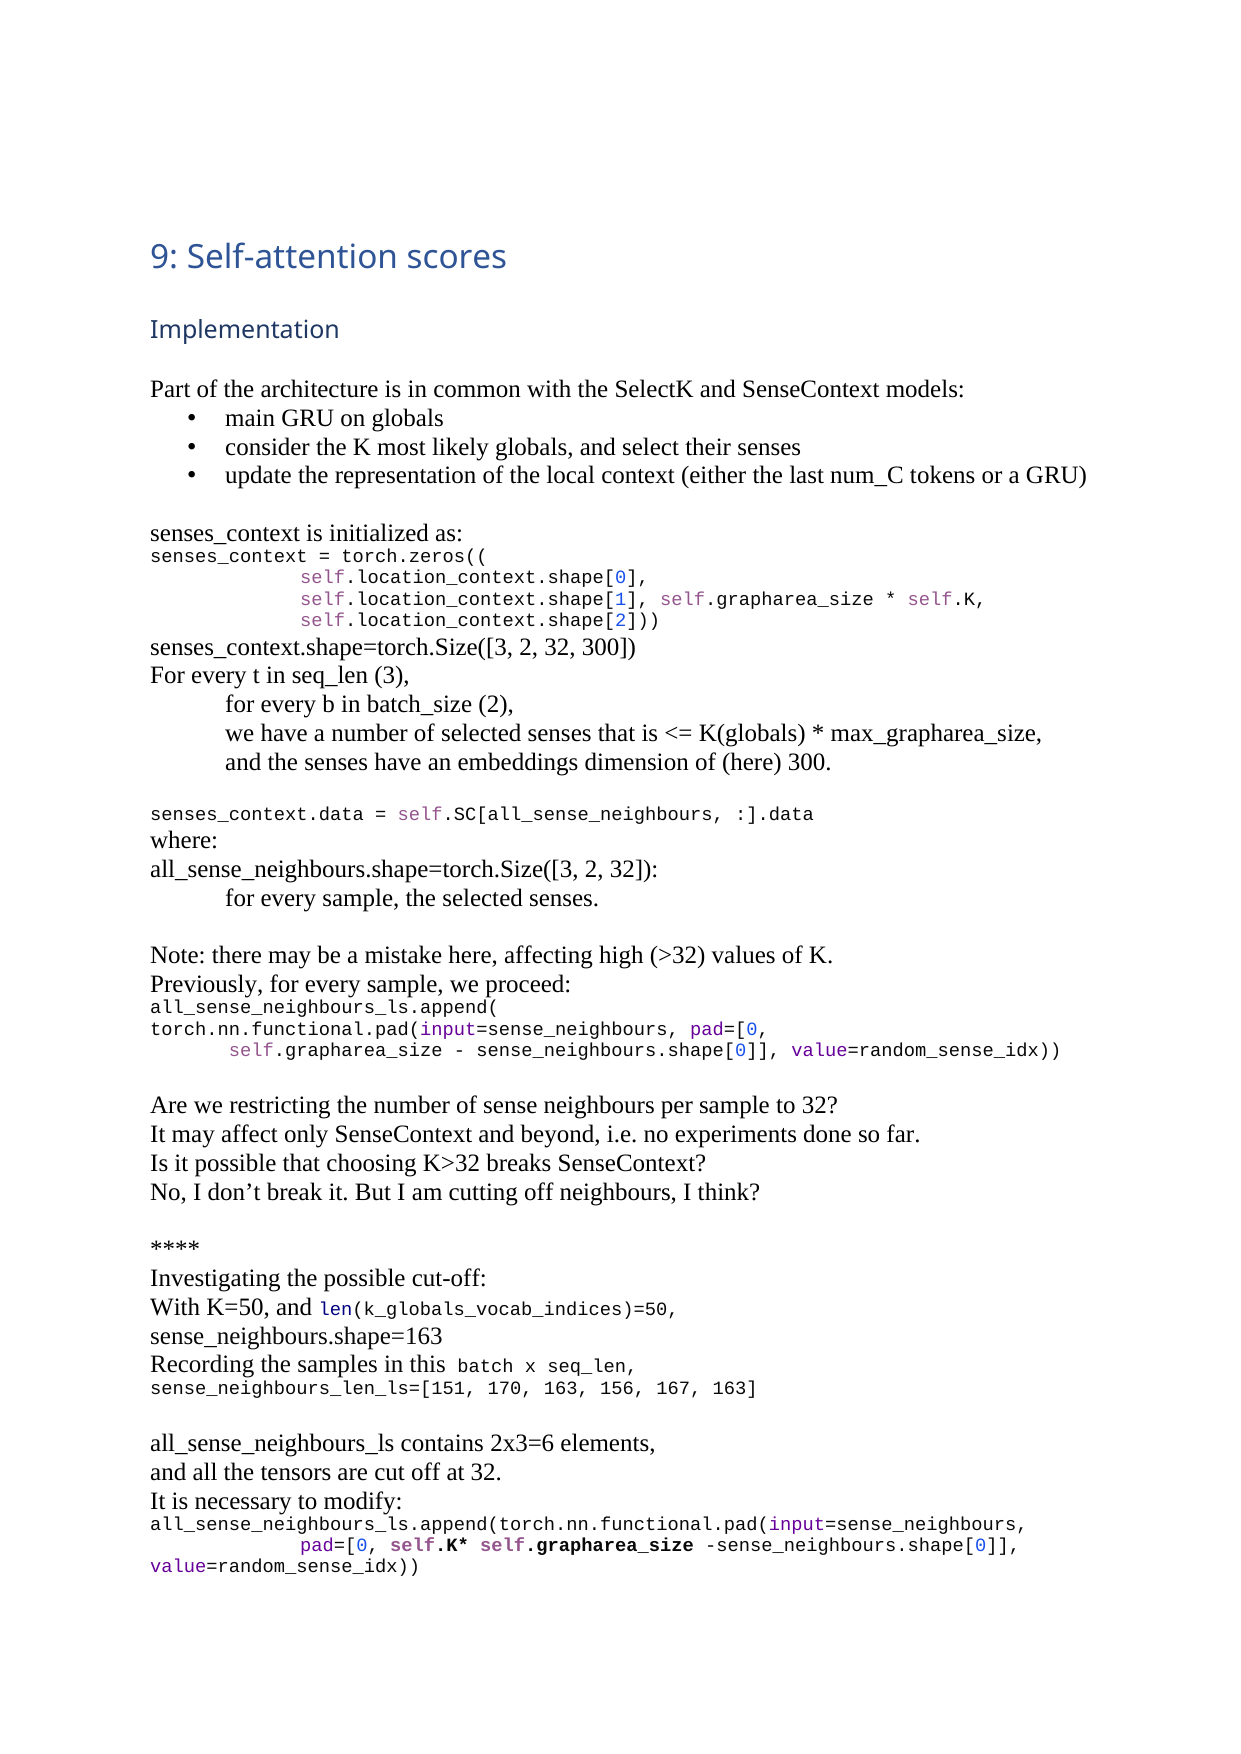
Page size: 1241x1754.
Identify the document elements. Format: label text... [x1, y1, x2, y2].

text sense_neighbours.shape=163 [150, 1321, 1090, 1349]
text senses_context.shape=torch.Size([3, 2, 32, 300]) [150, 632, 1090, 661]
text and the senses have an embeddings dimension of (here) 300. [150, 747, 1090, 776]
list consider the K most likely globals, and select their senses [187, 432, 1090, 461]
text all_sense_neighbours.shape=torch.Size([3, 2, 32]): [150, 854, 1090, 883]
text for every sample, the selected senses. [150, 883, 1090, 912]
text Are we restricting the number of sense neighbours per sample to 32? [150, 1091, 1090, 1119]
text No, I don’t break it. But I am cutting off neighbours, I think? [150, 1177, 1090, 1206]
list main GRU on globals [187, 403, 1090, 432]
text sense_neighbours_len_ls=[151, 170, 163, 156, 167, 163] [150, 1378, 1090, 1400]
text we have a number of selected senses that is <= K(globals) * max_grapharea_size, [150, 718, 1090, 747]
text With K=50, and len(k_globals_vocab_indices)=50, [150, 1292, 1090, 1321]
text senses_context.data = self.SC[all_sense_neighbours, :].data [150, 804, 1090, 826]
text For every t in seq_len (3), [150, 661, 1090, 689]
text Previously, for every sample, we proceed: [150, 969, 1090, 998]
text Recording the samples in this batch x seq_len, [150, 1349, 1090, 1378]
text Part of the architecture is in common with the SelectK and SenseContext models: [150, 374, 1090, 403]
text senses_context is initialized as: [150, 518, 1090, 547]
text all_sense_neighbours_ls contains 2x3=6 elements, [150, 1428, 1090, 1457]
text Note: there may be a mistake here, affecting high (>32) values of K. [150, 941, 1090, 969]
text torch.nn.functional.pad(input=sense_neighbours, pad=[0, self.grapharea_size - sense_neighbours.shape[0]], value=random_sense_idx)) [150, 1019, 1090, 1062]
text **** [150, 1234, 1090, 1263]
text Is it possible that choosing K>32 breaks SenseContext? [150, 1148, 1090, 1177]
text self.location_context.shape[1], self.grapharea_size * self.K, self.location_context.shape[2])) [150, 589, 1090, 632]
text and all the tensors are cut off at 32. [150, 1457, 1090, 1486]
text self.location_context.shape[0], [150, 568, 1090, 589]
text Investigating the possible cut-off: [150, 1263, 1090, 1292]
text where: [150, 826, 1090, 854]
subtitle 9: Self-attention scores [150, 233, 1090, 279]
subtitle Implementation [150, 312, 1090, 346]
text senses_context = torch.zeros(( [150, 547, 1090, 568]
text for every b in batch_size (2), [150, 689, 1090, 718]
text It may affect only SenseContext and beyond, i.e. no experiments done so far. [150, 1119, 1090, 1148]
text all_sense_neighbours_ls.append( [150, 998, 1090, 1019]
list update the representation of the local context (either the last num_C tokens or a GRU) [187, 461, 1090, 489]
text all_sense_neighbours_ls.append(torch.nn.functional.pad(input=sense_neighbours, pad=[0, self.K* self.grapharea_size -sense_neighbours.shape[0]], value=random_sense_idx)) [150, 1515, 1090, 1578]
text It is necessary to modify: [150, 1486, 1090, 1515]
